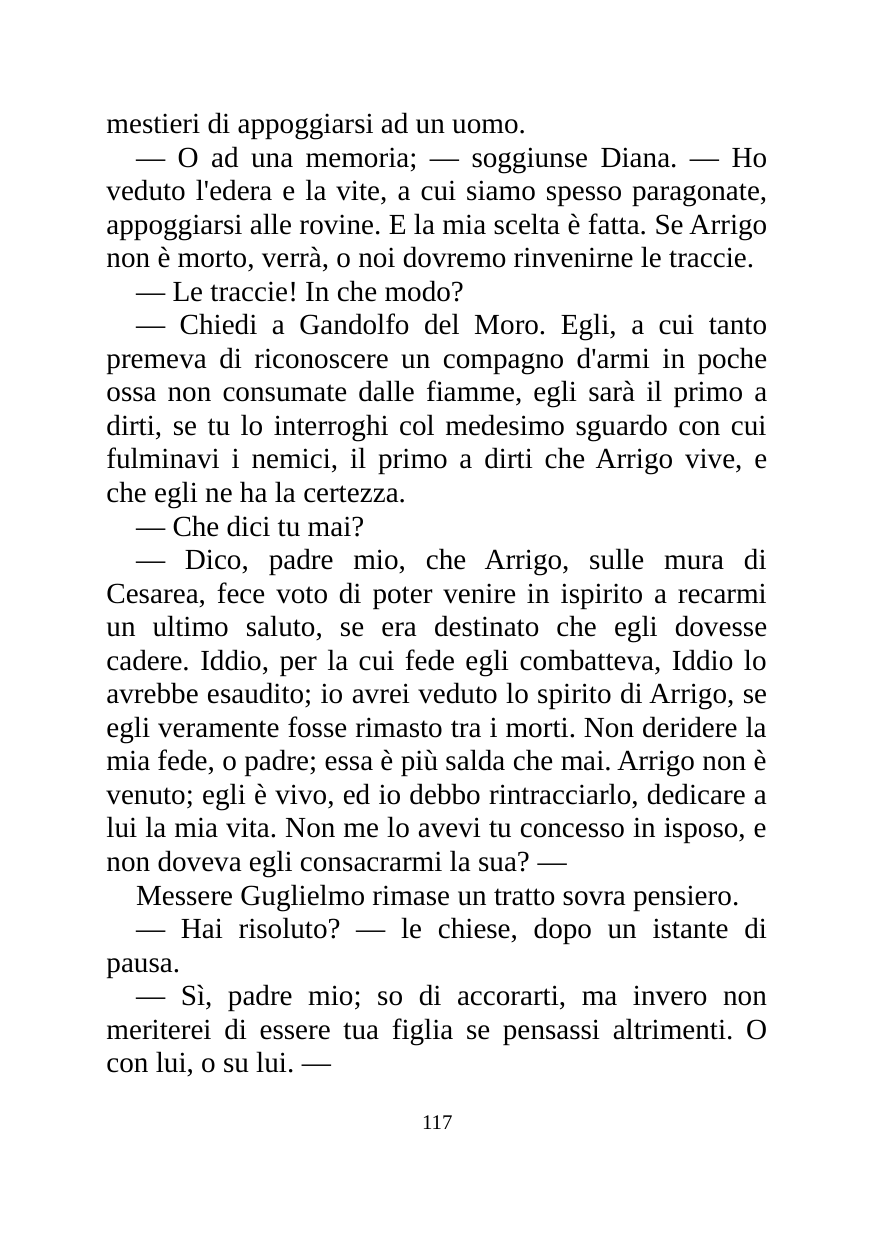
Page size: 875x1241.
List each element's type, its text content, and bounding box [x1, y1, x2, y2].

text — Sì, padre mio; so di accorarti, ma invero non meriterei di essere tua figlia se pensassi altrimenti. O con lui, o su lui. — [106, 978, 768, 1079]
text — Le traccie! In che modo? [106, 274, 768, 307]
text — Dico, padre mio, che Arrigo, sulle mura di Cesarea, fece voto di poter venire in ispirito a recarmi un ultimo saluto, se era destinato che egli dovesse cadere. Iddio, per la cui fede egli combatteva, Iddio lo avrebbe esaudito; io avrei veduto lo spirito di Arrigo, se egli veramente fosse rimasto tra i morti. Non deridere la mia fede, o padre; essa è più salda che mai. Arrigo non è venuto; egli è vivo, ed io debbo rintracciarlo, dedicare a lui la mia vita. Non me lo avevi tu concesso in isposo, e non doveva egli consacrarmi la sua? — [106, 542, 768, 878]
text — O ad una memoria; — soggiunse Diana. — Ho veduto l'edera e la vite, a cui siamo spesso paragonate, appoggiarsi alle rovine. E la mia scelta è fatta. Se Arrigo non è morto, verrà, o noi dovremo rinvenirne le traccie. [106, 140, 768, 274]
text — Che dici tu mai? [106, 509, 768, 542]
text — Hai risoluto? — le chiese, dopo un istante di pausa. [106, 911, 768, 978]
text — Chiedi a Gandolfo del Moro. Egli, a cui tanto premeva di riconoscere un compagno d'armi in poche ossa non consumate dalle fiamme, egli sarà il primo a dirti, se tu lo interroghi col medesimo sguardo con cui fulminavi i nemici, il primo a dirti che Arrigo vive, e che egli ne ha la certezza. [106, 307, 768, 509]
text Messere Guglielmo rimase un tratto sovra pensiero. [106, 878, 768, 911]
text mestieri di appoggiarsi ad un uomo. [106, 106, 768, 140]
